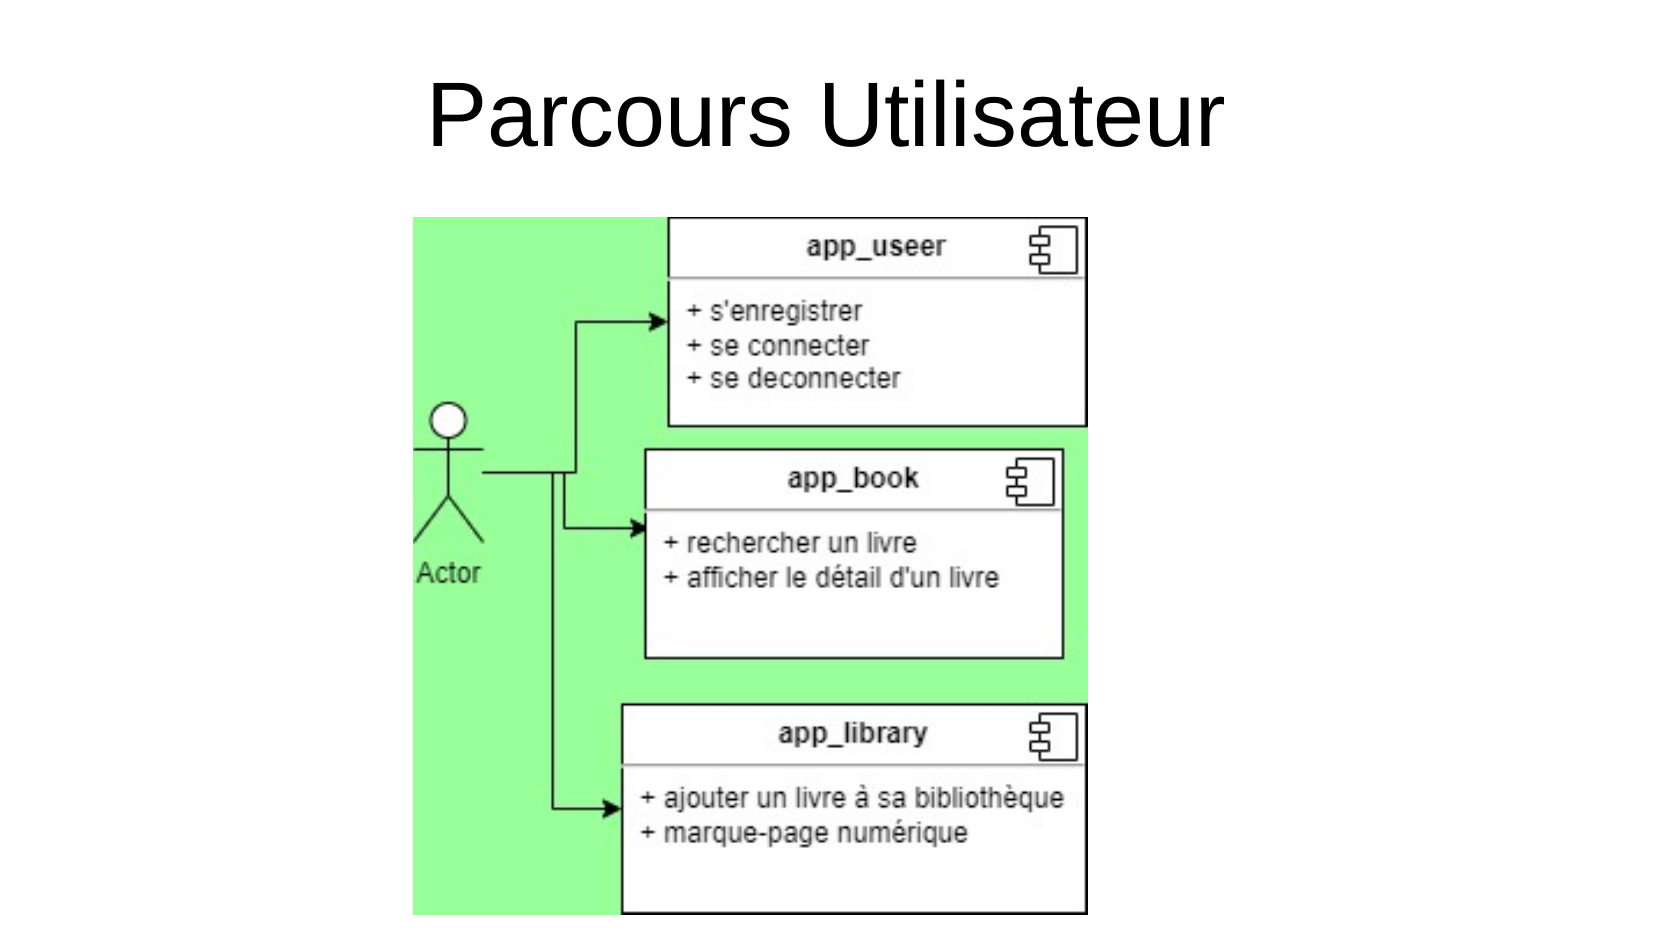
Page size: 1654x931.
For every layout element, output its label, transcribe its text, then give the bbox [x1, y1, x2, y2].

picture [413, 217, 1088, 915]
title Parcours Utilisateur [82, 37, 1571, 193]
